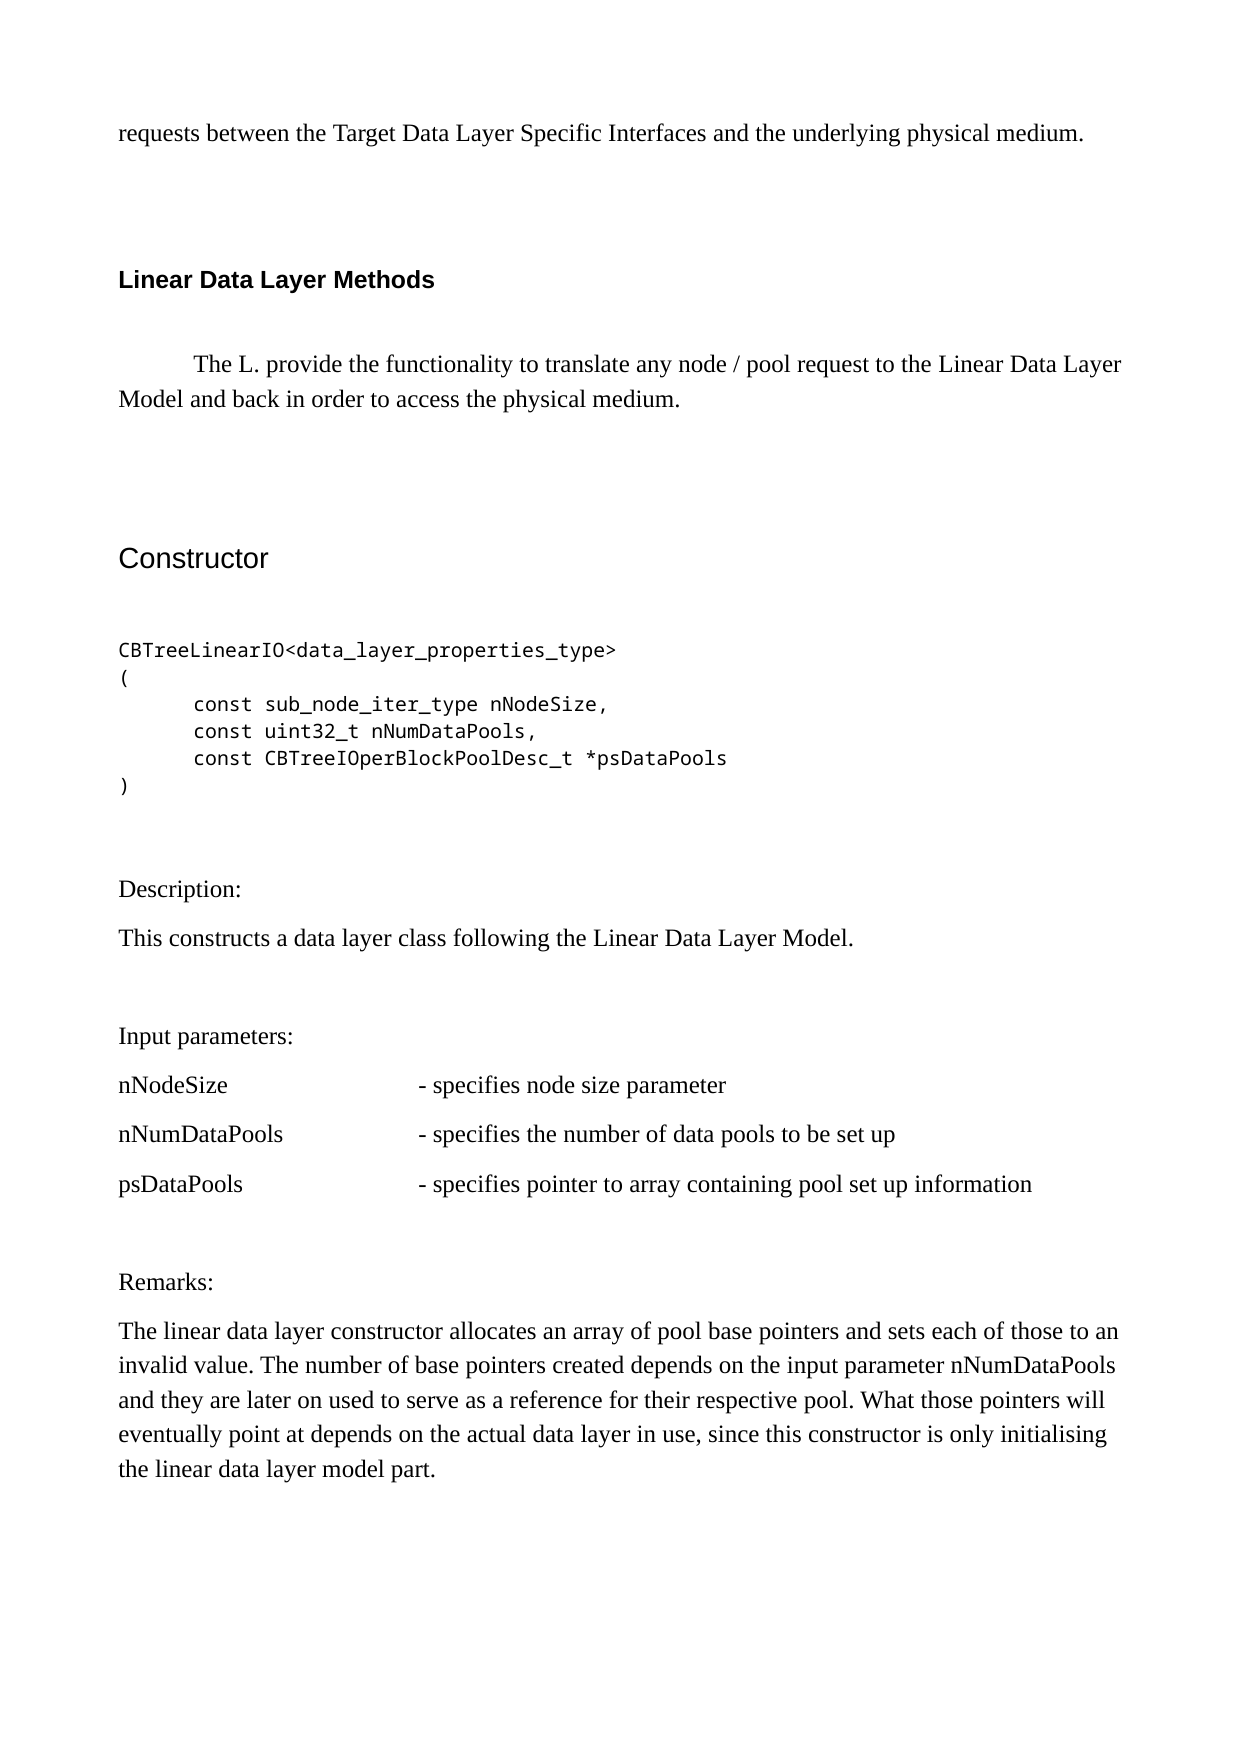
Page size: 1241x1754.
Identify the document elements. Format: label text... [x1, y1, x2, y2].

text Description: [118, 874, 1122, 903]
text nNodeSize - specifies node size parameter [118, 1071, 1122, 1099]
text CBTreeLinearIO<data_layer_properties_type> [118, 636, 1122, 663]
subtitle Constructor [118, 541, 1122, 575]
text The L. provide the functionality to translate any node / pool request to the Linear Data Layer Model and back in order to access the physical medium. [118, 349, 1122, 412]
text nNumDataPools - specifies the number of data pools to be set up [118, 1119, 1122, 1148]
text The linear data layer constructor allocates an array of pool base pointers and sets each of those to an invalid value. The number of base pointers created depends on the input parameter nNumDataPools and they are later on used to serve as a reference for their respective pool. What those pointers will eventually point at depends on the actual data layer in use, since this constructor is only initialising the linear data layer model part. [118, 1316, 1122, 1482]
text const uint32_t nNumDataPools, [118, 717, 1122, 744]
text psDataPools - specifies pointer to array containing pool set up information [118, 1169, 1122, 1197]
text Remarks: [118, 1267, 1122, 1296]
text requests between the Target Data Layer Specific Interfaces and the underlying physical medium. [118, 118, 1122, 147]
text ) [118, 771, 1122, 798]
text ( [118, 663, 1122, 690]
text Input parameters: [118, 1021, 1122, 1050]
subtitle Linear Data Layer Methods [118, 265, 1122, 294]
text const CBTreeIOperBlockPoolDesc_t *psDataPools [118, 744, 1122, 771]
text This constructs a data layer class following the Linear Data Layer Model. [118, 923, 1122, 952]
text const sub_node_iter_type nNodeSize, [118, 690, 1122, 717]
